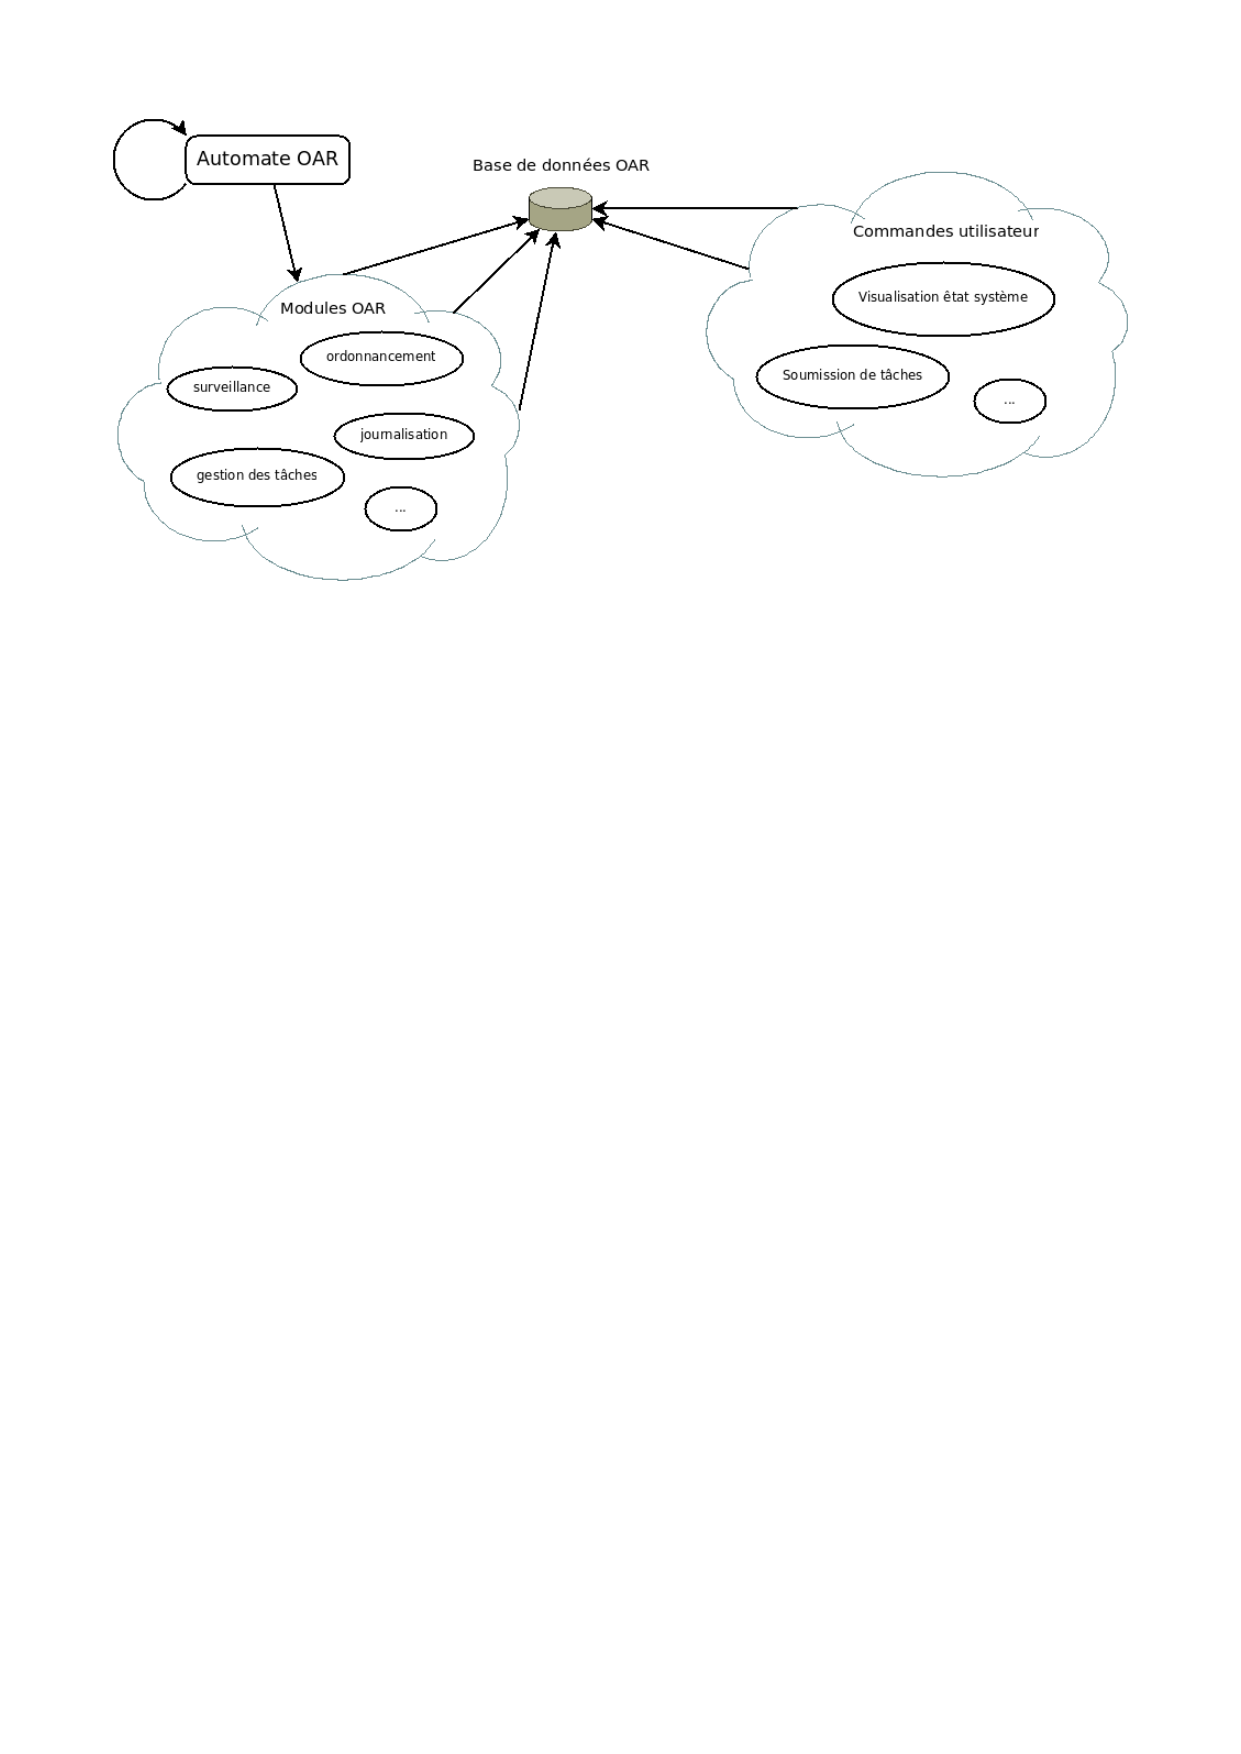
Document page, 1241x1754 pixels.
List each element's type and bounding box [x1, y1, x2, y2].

picture [112, 118, 1129, 581]
